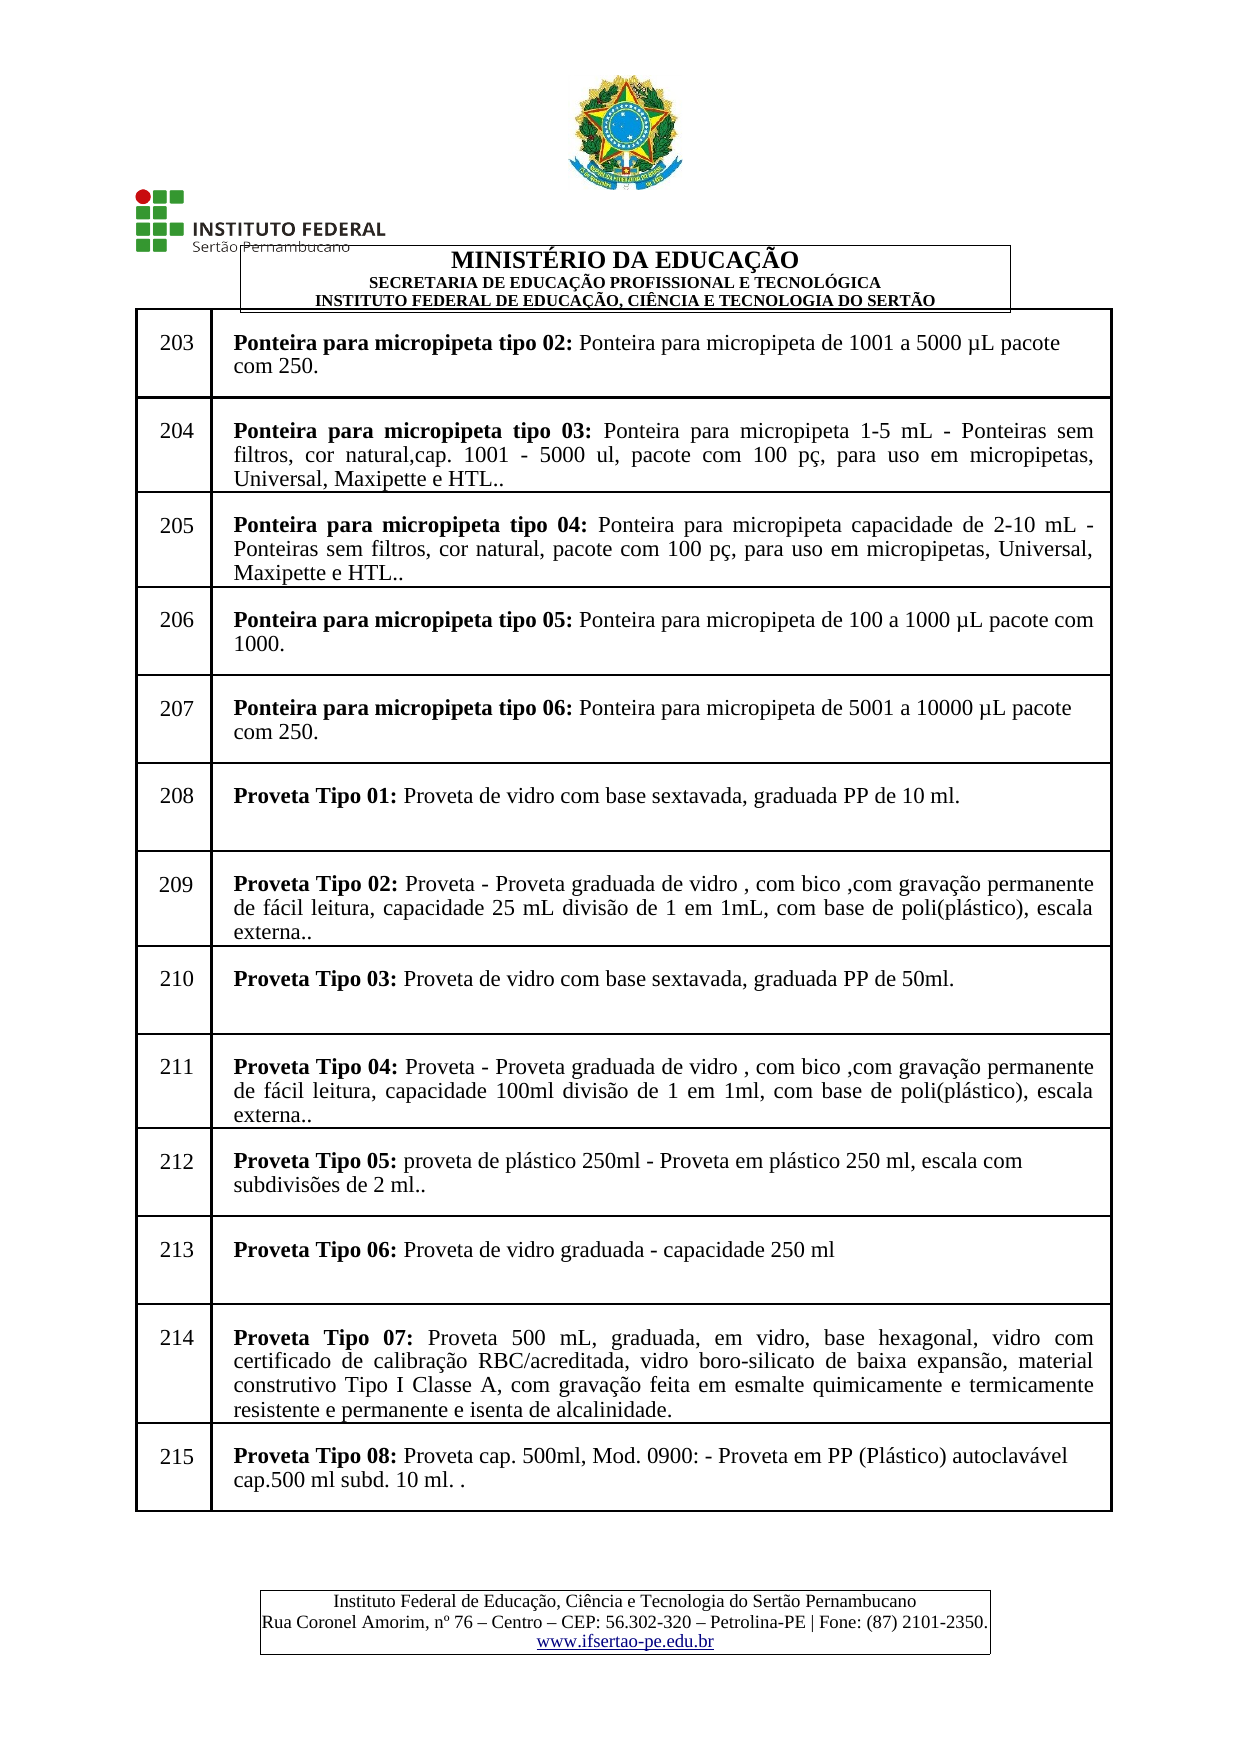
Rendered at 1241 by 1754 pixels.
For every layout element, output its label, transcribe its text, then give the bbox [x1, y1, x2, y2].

table_cell 205 [138, 493, 210, 586]
table_cell 214 [138, 1305, 210, 1422]
table_cell Proveta Tipo 07: Proveta 500 mL, graduada, em vidro, base hexagonal, vidro com certificado de calibração RBC/acreditada, vidro boro-silicato de baixa expansão, material construtivo Tipo I Classe A, com gravação feita em esmalte quimicamente e termicamente resistente e permanente e isenta de alcalinidade. [213, 1305, 1110, 1422]
table_cell Proveta Tipo 08: Proveta cap. 500ml, Mod. 0900: - Proveta em PP (Plástico) autoclavável cap.500 ml subd. 10 ml. . [213, 1424, 1110, 1510]
table_cell Proveta Tipo 06: Proveta de vidro graduada - capacidade 250 ml [213, 1217, 1110, 1303]
table_cell 213 [138, 1217, 210, 1303]
table_cell Proveta Tipo 03: Proveta de vidro com base sextavada, graduada PP de 50ml. [213, 947, 1110, 1032]
table_cell 207 [138, 676, 210, 762]
table_cell Proveta Tipo 01: Proveta de vidro com base sextavada, graduada PP de 10 ml. [213, 764, 1110, 850]
table_cell 206 [138, 588, 210, 674]
table_cell Ponteira para micropipeta tipo 03: Ponteira para micropipeta 1-5 mL - Ponteiras sem filtros, cor natural,cap. 1001 - 5000 ul, pacote com 100 pç, para uso em micropipetas, Universal, Maxipette e HTL.. [213, 399, 1110, 491]
table_cell 203 [138, 310, 210, 396]
table_cell 210 [138, 947, 210, 1032]
table_cell 211 [138, 1035, 210, 1127]
table_cell 204 [138, 399, 210, 491]
table_cell 215 [138, 1424, 210, 1510]
table_cell Ponteira para micropipeta tipo 06: Ponteira para micropipeta de 5001 a 10000 µL pacote com 250. [213, 676, 1110, 762]
table_cell Ponteira para micropipeta tipo 04: Ponteira para micropipeta capacidade de 2-10 mL - Ponteiras sem filtros, cor natural, pacote com 100 pç, para uso em micropipetas, Universal, Maxipette e HTL.. [213, 493, 1110, 586]
picture [135, 189, 386, 252]
table_cell 212 [138, 1129, 210, 1215]
table_cell 209 [138, 852, 210, 944]
table_cell Proveta Tipo 04: Proveta - Proveta graduada de vidro , com bico ,com gravação permanente de fácil leitura, capacidade 100ml divisão de 1 em 1ml, com base de poli(plástico), escala externa.. [213, 1035, 1110, 1127]
picture [568, 75, 683, 190]
table_cell Proveta Tipo 02: Proveta - Proveta graduada de vidro , com bico ,com gravação permanente de fácil leitura, capacidade 25 mL divisão de 1 em 1mL, com base de poli(plástico), escala externa.. [213, 852, 1110, 944]
table_cell 208 [138, 764, 210, 850]
table_cell Ponteira para micropipeta tipo 05: Ponteira para micropipeta de 100 a 1000 µL pacote com 1000. [213, 588, 1110, 674]
table_cell Proveta Tipo 05: proveta de plástico 250ml - Proveta em plástico 250 ml, escala com subdivisões de 2 ml.. [213, 1129, 1110, 1215]
table_cell Ponteira para micropipeta tipo 02: Ponteira para micropipeta de 1001 a 5000 µL pacote com 250. [213, 310, 1110, 396]
